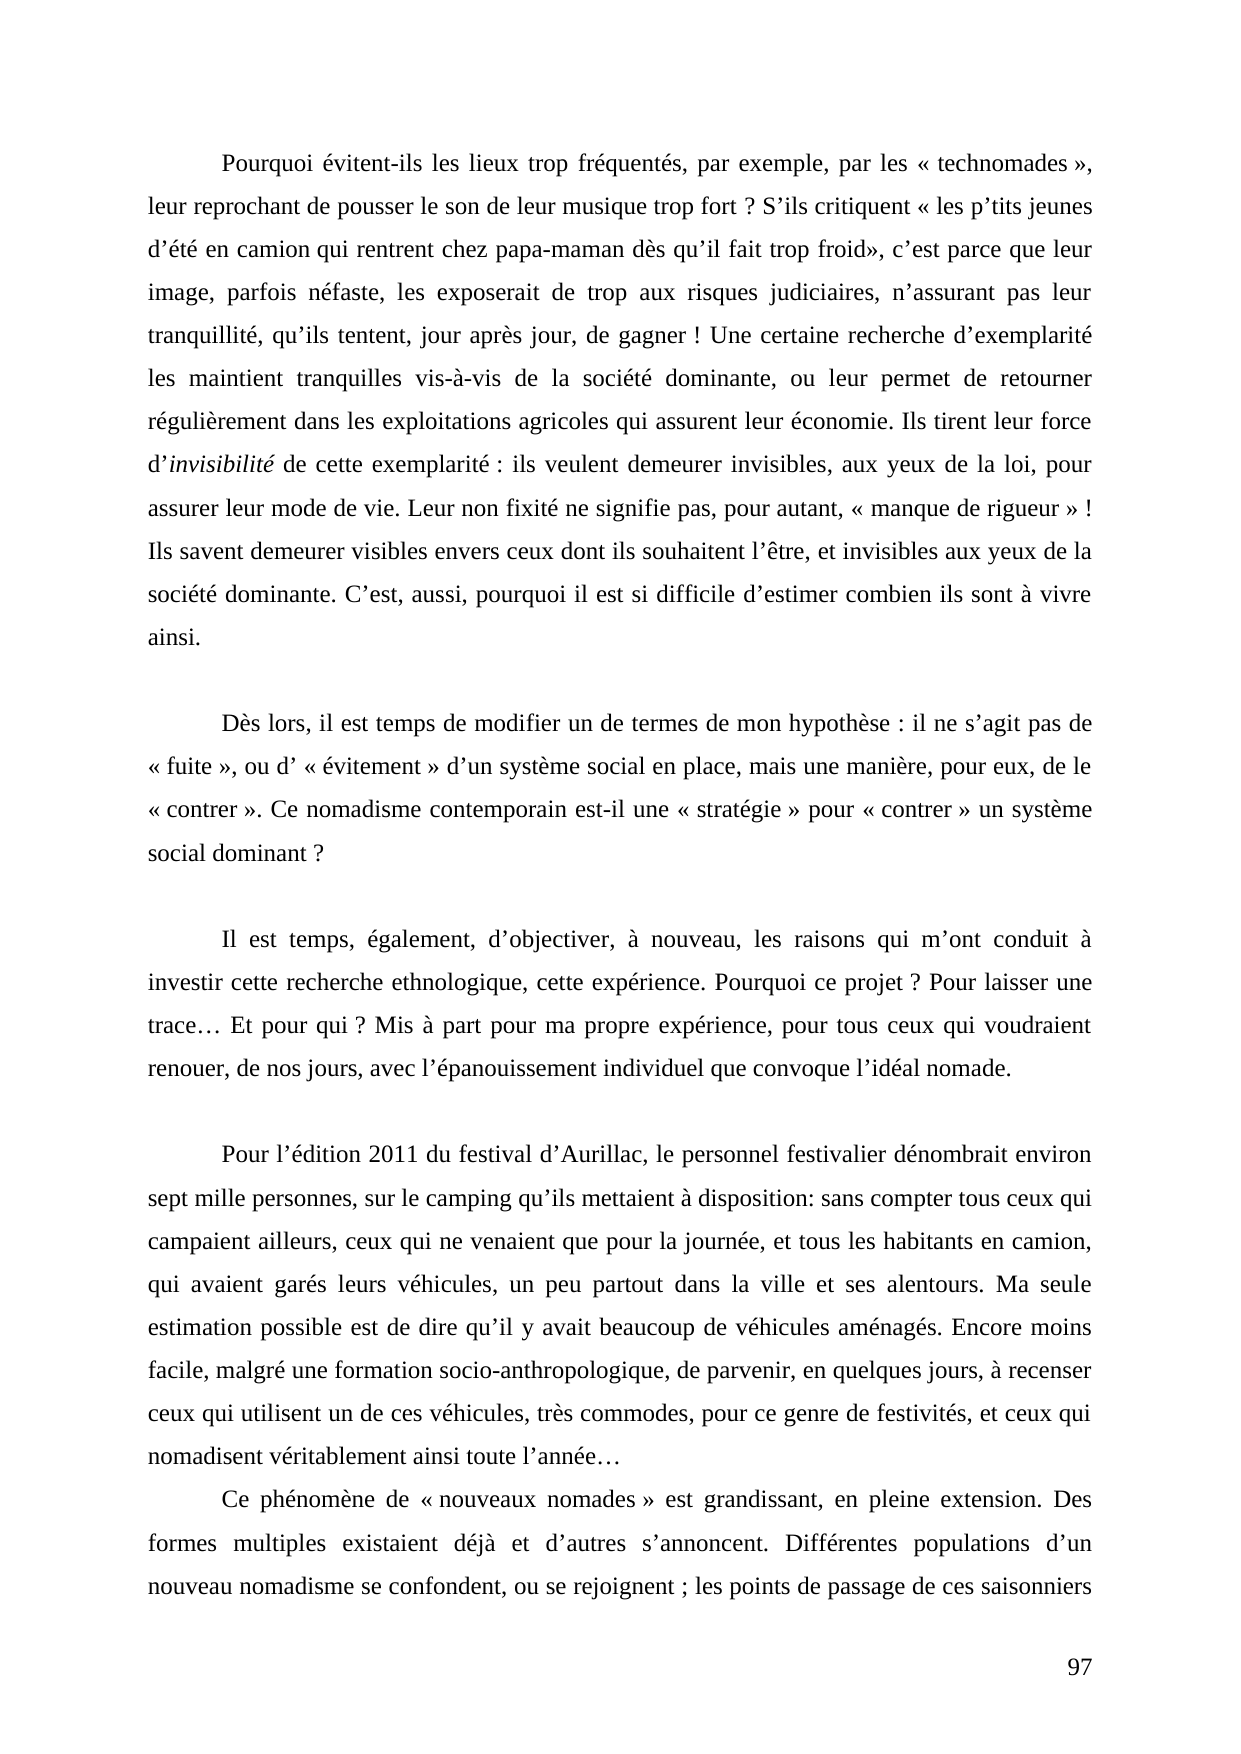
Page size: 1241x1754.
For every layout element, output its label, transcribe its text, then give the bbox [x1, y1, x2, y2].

text Pour l’édition 2011 du festival d’Aurillac, le personnel festivalier dénombrait environ sept mille personnes, sur le camping qu’ils mettaient à disposition: sans compter tous ceux qui campaient ailleurs, ceux qui ne venaient que pour la journée, et tous les habitants en camion, qui avaient garés leurs véhicules, un peu partout dans la ville et ses alentours. Ma seule estimation possible est de dire qu’il y avait beaucoup de véhicules aménagés. Encore moins facile, malgré une formation socio-anthropologique, de parvenir, en quelques jours, à recenser ceux qui utilisent un de ces véhicules, très commodes, pour ce genre de festivités, et ceux qui nomadisent véritablement ainsi toute l’année… [148, 1139, 1093, 1470]
text Pourquoi évitent-ils les lieux trop fréquentés, par exemple, par les « technomades », leur reprochant de pousser le son de leur musique trop fort ? S’ils critiquent « les p’tits jeunes d’été en camion qui rentrent chez papa-maman dès qu’il fait trop froid», c’est parce que leur image, parfois néfaste, les exposerait de trop aux risques judiciaires, n’assurant pas leur tranquillité, qu’ils tentent, jour après jour, de gagner ! Une certaine recherche d’exemplarité les maintient tranquilles vis-à-vis de la société dominante, ou leur permet de retourner régulièrement dans les exploitations agricoles qui assurent leur économie. Ils tirent leur force d’invisibilité de cette exemplarité : ils veulent demeurer invisibles, aux yeux de la loi, pour assurer leur mode de vie. Leur non fixité ne signifie pas, pour autant, « manque de rigueur » ! Ils savent demeurer visibles envers ceux dont ils souhaitent l’être, et invisibles aux yeux de la société dominante. C’est, aussi, pourquoi il est si difficile d’estimer combien ils sont à vivre ainsi. [148, 148, 1093, 651]
text Ce phénomène de « nouveaux nomades » est grandissant, en pleine extension. Des formes multiples existaient déjà et d’autres s’annoncent. Différentes populations d’un nouveau nomadisme se confondent, ou se rejoignent ; les points de passage de ces saisonniers [148, 1484, 1093, 1599]
text Il est temps, également, d’objectiver, à nouveau, les raisons qui m’ont conduit à investir cette recherche ethnologique, cette expérience. Pourquoi ce projet ? Pour laisser une trace… Et pour qui ? Mis à part pour ma propre expérience, pour tous ceux qui voudraient renouer, de nos jours, avec l’épanouissement individuel que convoque l’idéal nomade. [148, 924, 1093, 1082]
text Dès lors, il est temps de modifier un de termes de mon hypothèse : il ne s’agit pas de « fuite », ou d’ « évitement » d’un système social en place, mais une manière, pour eux, de le « contrer ». Ce nomadisme contemporain est-il une « stratégie » pour « contrer » un système social dominant ? [148, 708, 1093, 866]
